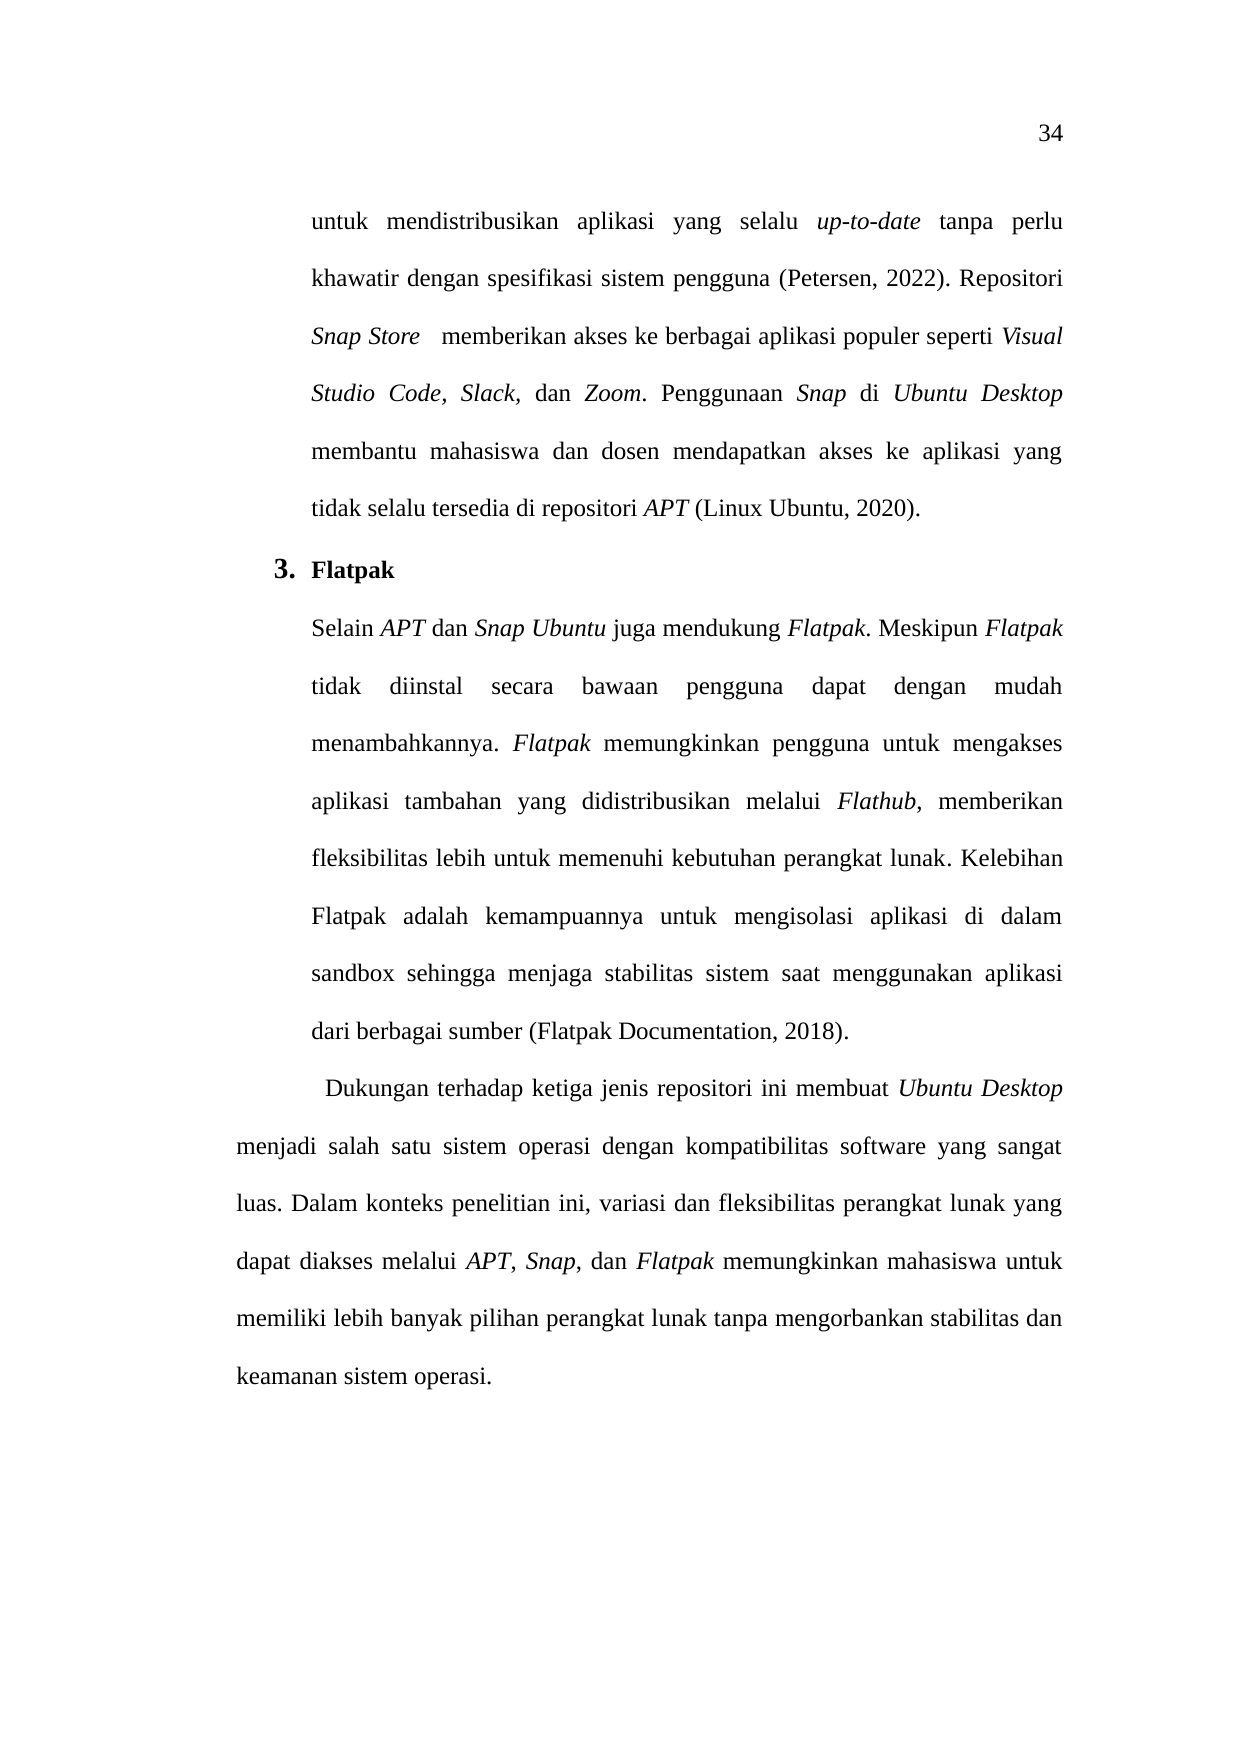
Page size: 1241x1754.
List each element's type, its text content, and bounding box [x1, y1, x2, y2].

list untuk mendistribusikan aplikasi yang selalu up-to-date tanpa perlu khawatir dengan spesifikasi sistem pengguna (Petersen, 2022). Repositori Snap Store memberikan akses ke berbagai aplikasi populer seperti Visual Studio Code, Slack, dan Zoom. Penggunaan Snap di Ubuntu Desktop membantu mahasiswa dan dosen mendapatkan akses ke aplikasi yang tidak selalu tersedia di repositori APT (Linux Ubuntu, 2020)⁠. [274, 206, 1063, 522]
list Flatpak Selain APT dan Snap Ubuntu juga mendukung Flatpak. Meskipun Flatpak tidak diinstal secara bawaan pengguna dapat dengan mudah menambahkannya. Flatpak memungkinkan pengguna untuk mengakses aplikasi tambahan yang didistribusikan melalui Flathub, memberikan fleksibilitas lebih untuk memenuhi kebutuhan perangkat lunak. Kelebihan Flatpak adalah kemampuannya untuk mengisolasi aplikasi di dalam sandbox sehingga menjaga stabilitas sistem saat menggunakan aplikasi dari berbagai sumber (Flatpak Documentation, 2018). [274, 551, 1063, 1044]
text Dukungan terhadap ketiga jenis repositori ini membuat Ubuntu Desktop menjadi salah satu sistem operasi dengan kompatibilitas software yang sangat luas. Dalam konteks penelitian ini, variasi dan fleksibilitas perangkat lunak yang dapat diakses melalui APT, Snap, dan Flatpak memungkinkan mahasiswa untuk memiliki lebih banyak pilihan perangkat lunak tanpa mengorbankan stabilitas dan keamanan sistem operasi. [236, 1073, 1063, 1389]
